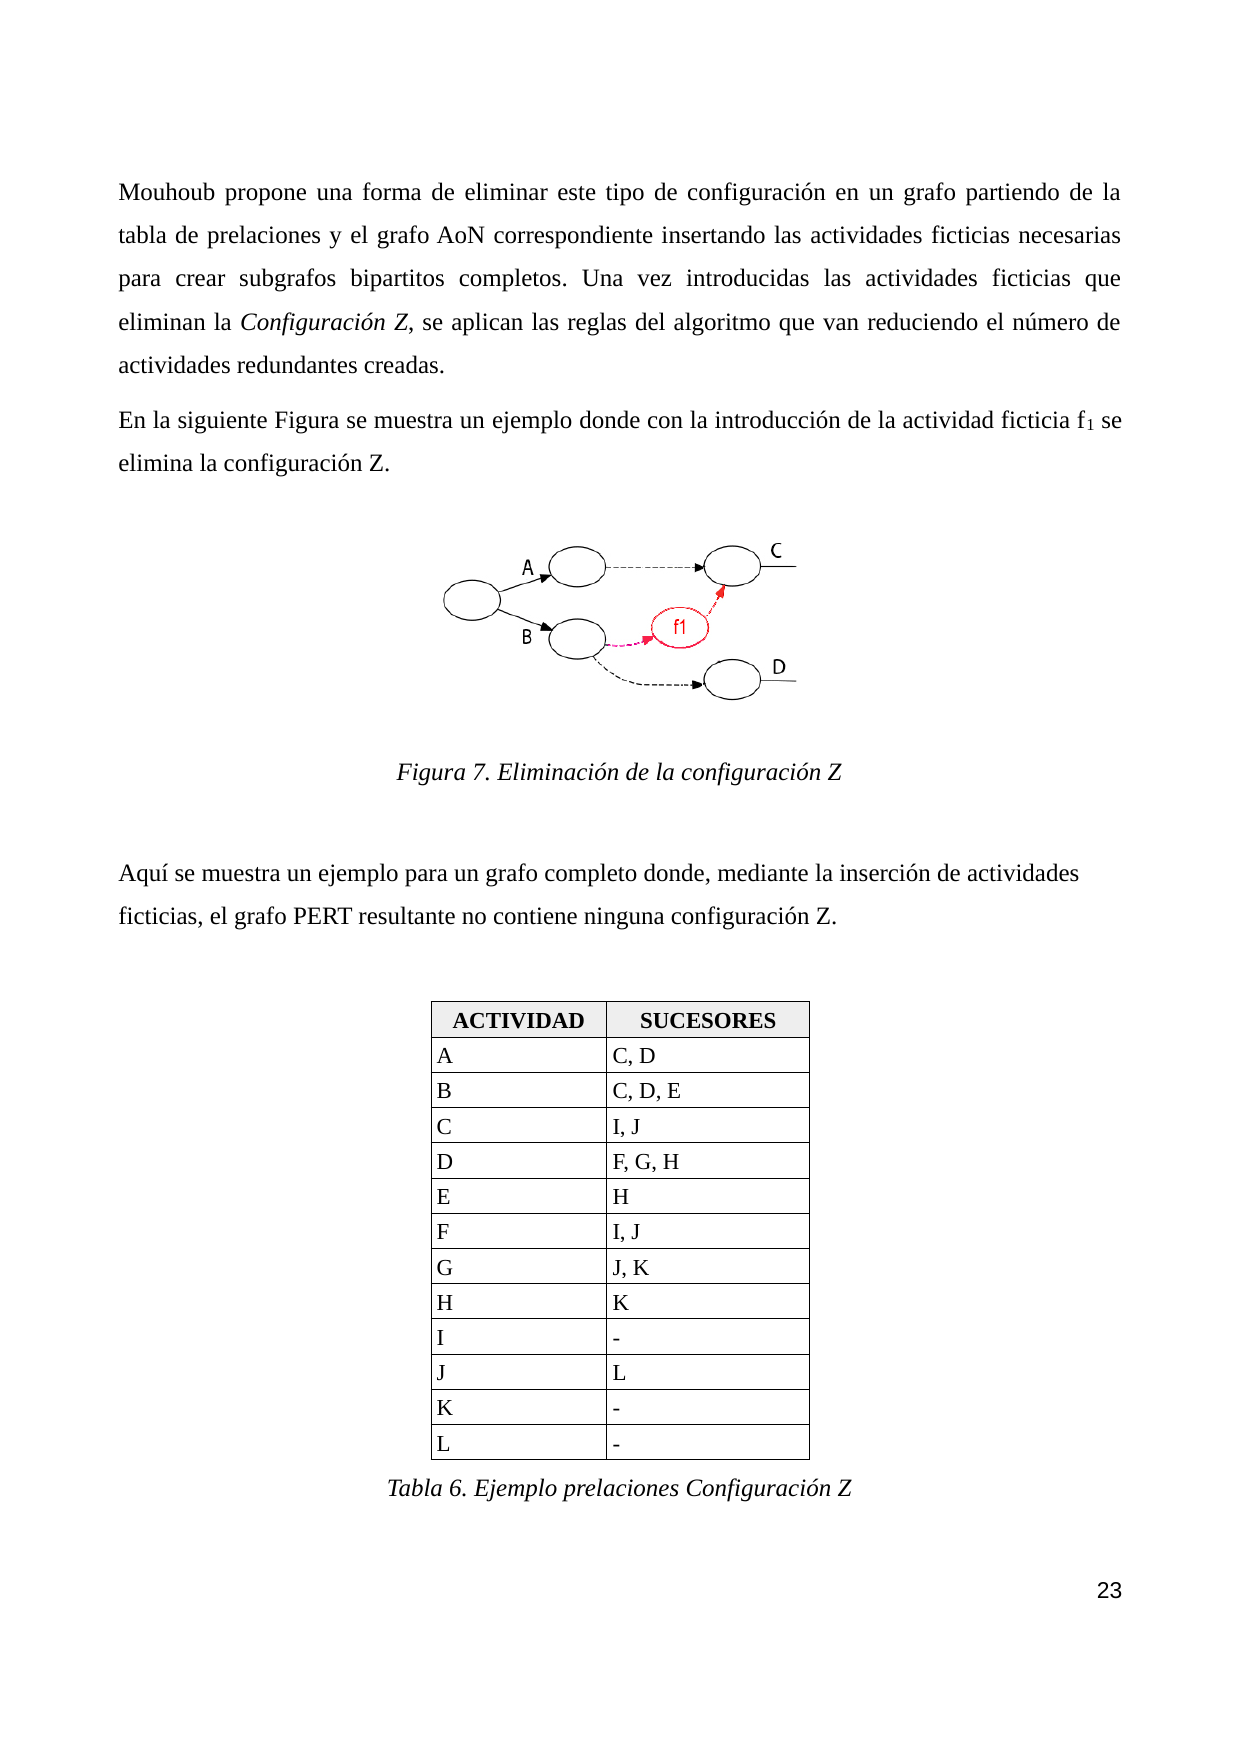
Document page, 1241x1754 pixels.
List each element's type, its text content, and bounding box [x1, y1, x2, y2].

table_cell I, J [607, 1108, 809, 1142]
table_cell H [432, 1284, 606, 1318]
text Aquí se muestra un ejemplo para un grafo completo donde, mediante la inserción de actividades ficticias, el grafo PERT resultante no contiene ninguna configuración Z. [118, 858, 1122, 930]
table_cell F, G, H [607, 1143, 809, 1177]
table_cell - [607, 1425, 809, 1459]
table_cell K [607, 1284, 809, 1318]
table_cell C, D, E [607, 1073, 809, 1107]
table_header SUCESORES [607, 1002, 809, 1037]
table_cell D [432, 1143, 606, 1177]
table_cell I [432, 1319, 606, 1353]
table_cell L [432, 1425, 606, 1459]
picture [430, 504, 811, 719]
table_cell G [432, 1249, 606, 1283]
text Tabla 6. Ejemplo prelaciones Configuración Z [118, 1473, 1122, 1501]
table_cell E [432, 1179, 606, 1213]
table_cell - [607, 1390, 809, 1424]
table_cell I, J [607, 1214, 809, 1248]
table_cell - [607, 1319, 809, 1353]
table_cell H [607, 1179, 809, 1213]
table_cell J [432, 1355, 606, 1389]
text En la siguiente Figura se muestra un ejemplo donde con la introducción de la actividad ficticia f1 se elimina la configuración Z. [118, 405, 1122, 477]
text Mouhoub propone una forma de eliminar este tipo de configuración en un grafo partiendo de la tabla de prelaciones y el grafo AoN correspondiente insertando las actividades ficticias necesarias para crear subgrafos bipartitos completos. Una vez introducidas las actividades ficticias que eliminan la Configuración Z, se aplican las reglas del algoritmo que van reduciendo el número de actividades redundantes creadas. [118, 177, 1122, 378]
text Figura 7. Eliminación de la configuración Z [118, 757, 1122, 785]
table_header ACTIVIDAD [432, 1002, 606, 1037]
table_cell K [432, 1390, 606, 1424]
table_cell J, K [607, 1249, 809, 1283]
table_cell F [432, 1214, 606, 1248]
table_cell A [432, 1038, 606, 1072]
table_cell B [432, 1073, 606, 1107]
table_cell C [432, 1108, 606, 1142]
table_cell L [607, 1355, 809, 1389]
table_cell C, D [607, 1038, 809, 1072]
